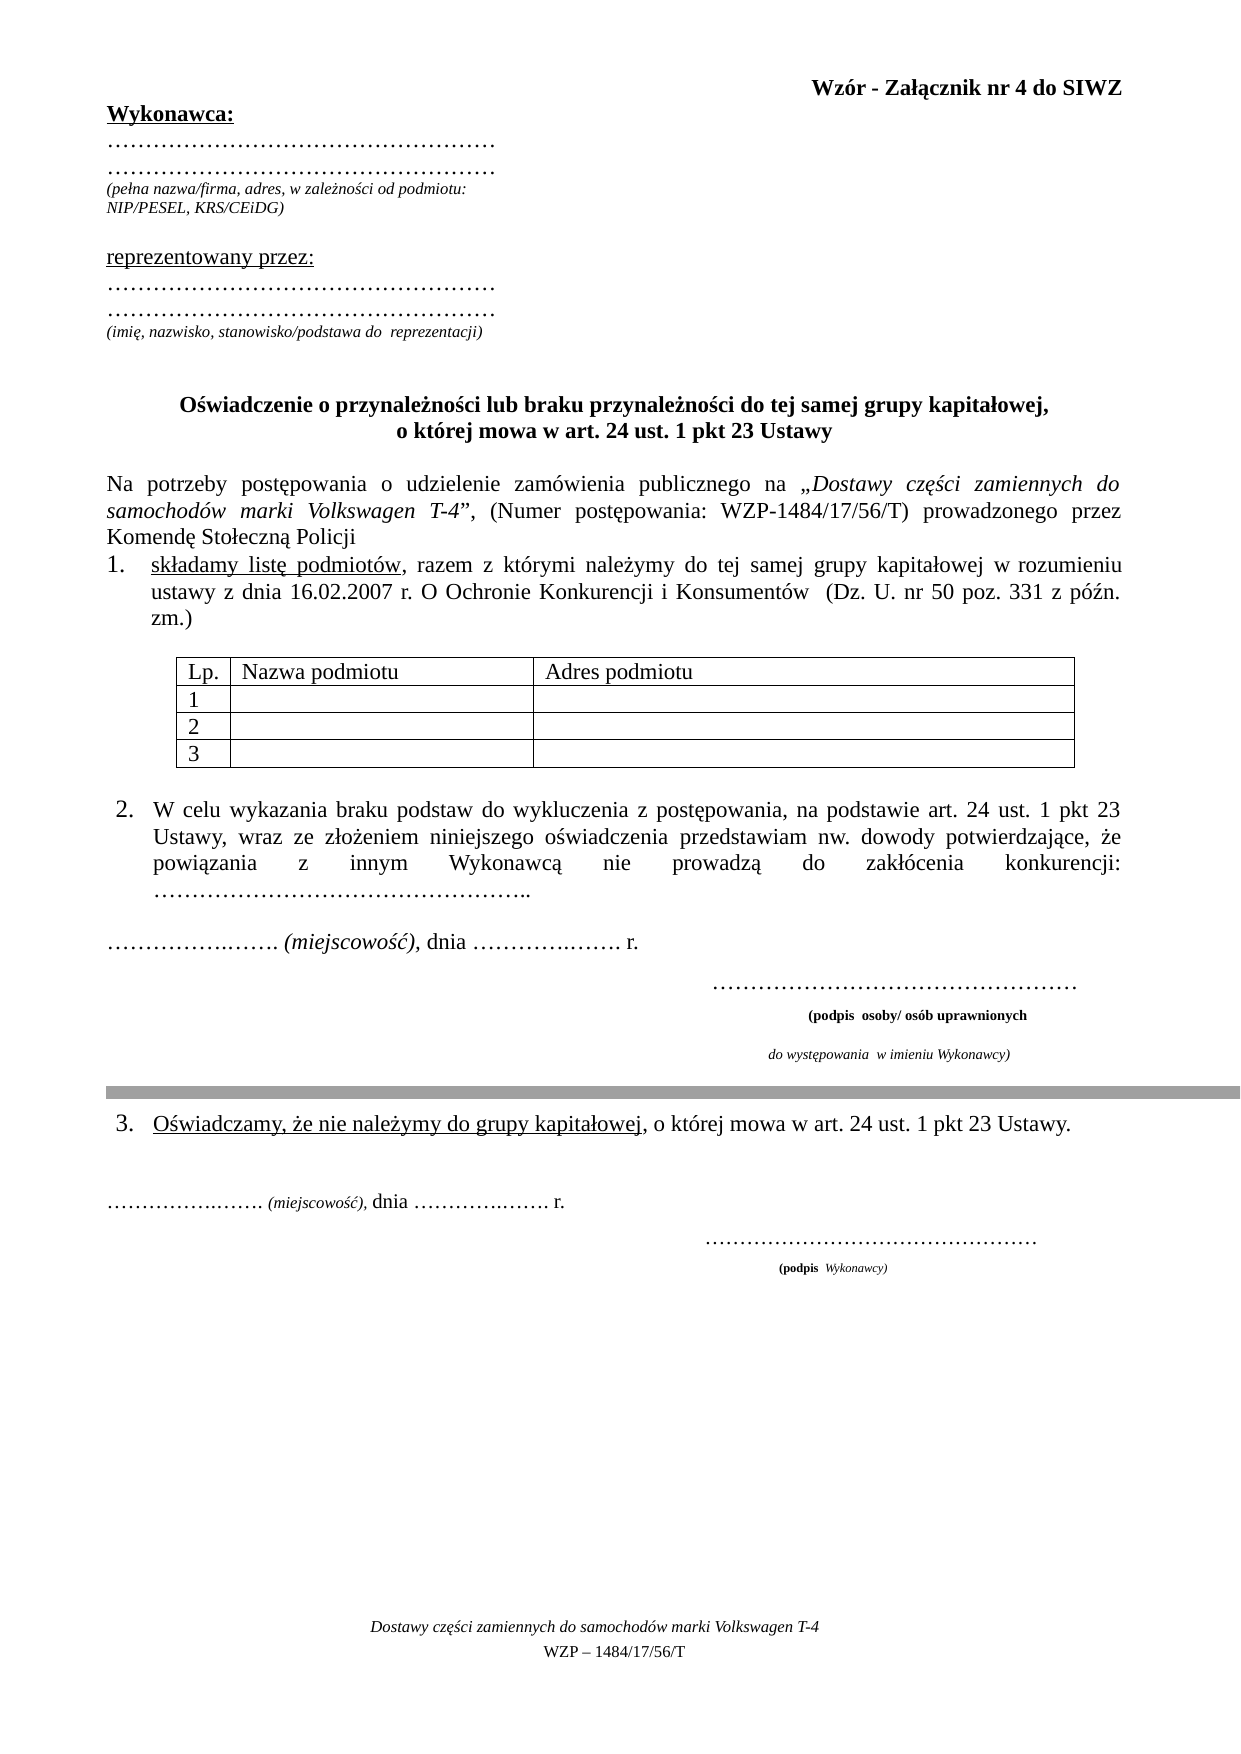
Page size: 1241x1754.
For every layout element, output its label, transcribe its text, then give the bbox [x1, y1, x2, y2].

text …………….……. (miejscowość), dnia ………….……. r. [106, 928, 1122, 955]
text Na potrzeby postępowania o udzielenie zamówienia publicznego na „Dostawy części zamiennych do samochodów marki Volkswagen T-4”, (Numer postępowania: WZP-1484/17/56/T) prowadzonego przez Komendę Stołeczną Policji [106, 470, 1122, 549]
text ………………………………………… [106, 1225, 1122, 1249]
text Wzór - Załącznik nr 4 do SIWZ [106, 74, 1122, 100]
text ………………………………………… [106, 968, 1122, 994]
table_cell 1 [177, 686, 230, 712]
table_cell [534, 740, 1074, 767]
list składamy listę podmiotów, razem z którymi należymy do tej samej grupy kapitałowej w rozumieniu ustawy z dnia 16.02.2007 r. O Ochronie Konkurencji i Konsumentów (Dz. U. nr 50 poz. 331 z późn. zm.) [106, 549, 1122, 631]
text (pełna nazwa/firma, adres, w zależności od podmiotu: NIP/PESEL, KRS/CEiDG) [106, 179, 502, 217]
text o której mowa w art. 24 ust. 1 pkt 23 Ustawy [106, 418, 1122, 444]
table_cell 3 [177, 740, 230, 767]
table_header Adres podmiotu [534, 658, 1074, 684]
text (podpis osoby/ osób uprawnionych [623, 1007, 1122, 1034]
table_header Nazwa podmiotu [231, 658, 533, 684]
text ………………………………………………………………………………………… [106, 269, 502, 322]
table_cell [231, 713, 533, 739]
table_cell 2 [177, 713, 230, 739]
text (podpis Wykonawcy) [623, 1261, 1122, 1283]
text ………………………………………………………………………………………… [106, 126, 502, 179]
text (imię, nazwisko, stanowisko/podstawa do reprezentacji) [106, 322, 502, 341]
text reprezentowany przez: [106, 243, 1122, 269]
text …………….……. (miejscowość), dnia ………….……. r. [106, 1189, 1122, 1213]
list W celu wykazania braku podstaw do wykluczenia z postępowania, na podstawie art. 24 ust. 1 pkt 23 Ustawy, wraz ze złożeniem niniejszego oświadczenia przedstawiam nw. dowody potwierdzające, że powiązania z innym Wykonawcą nie prowadzą do zakłócenia konkurencji: ………………………………………….. [115, 794, 1122, 902]
table_header Lp. [177, 658, 230, 684]
text do występowania w imieniu Wykonawcy) [106, 1046, 1122, 1072]
text Oświadczenie o przynależności lub braku przynależności do tej samej grupy kapitałowej, [106, 391, 1122, 418]
table_cell [534, 686, 1074, 712]
text Wykonawca: [106, 100, 1122, 126]
list Oświadczamy, że nie należymy do grupy kapitałowej, o której mowa w art. 24 ust. 1 pkt 23 Ustawy. [115, 1099, 1122, 1137]
table_cell [231, 686, 533, 712]
table_cell [534, 713, 1074, 739]
table_cell [231, 740, 533, 767]
